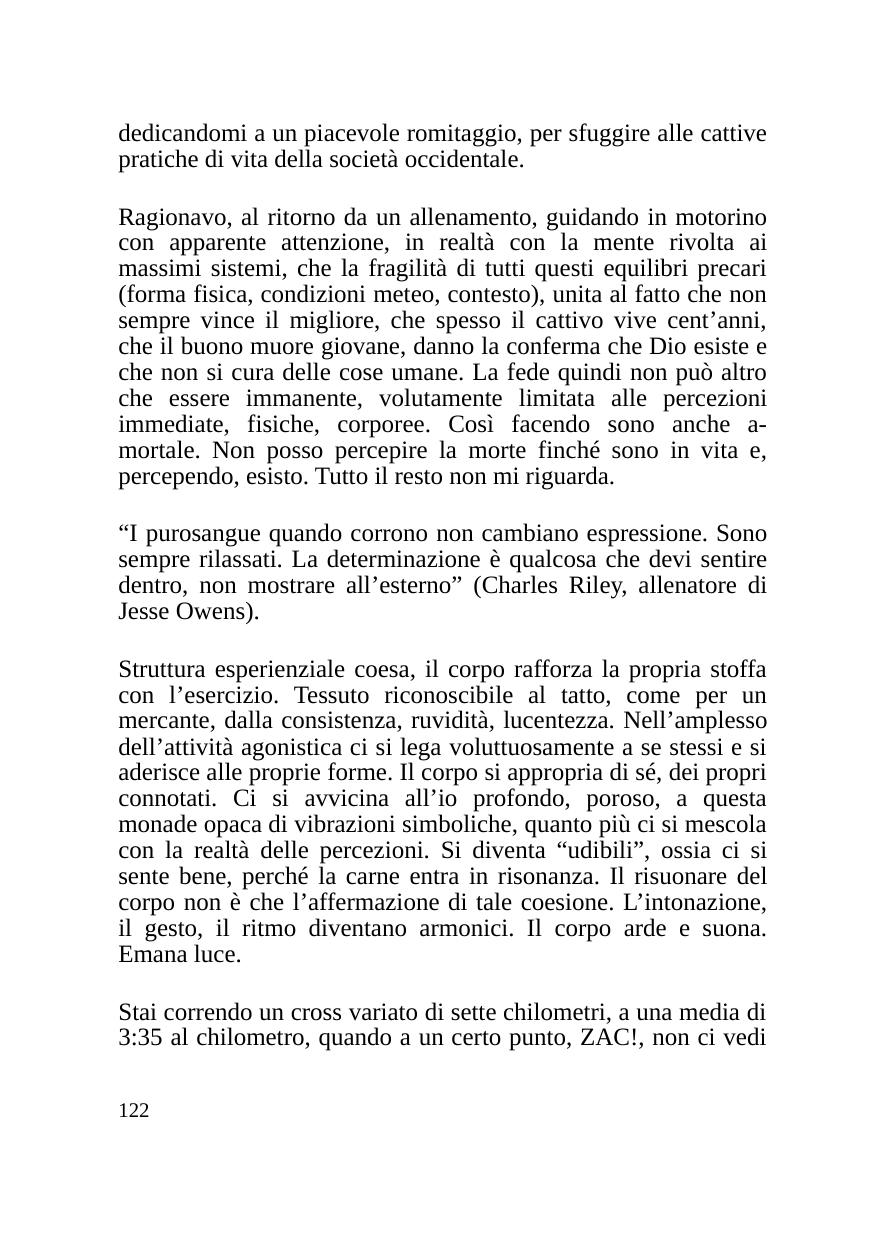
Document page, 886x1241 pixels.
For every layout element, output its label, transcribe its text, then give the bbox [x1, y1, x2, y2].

text Ragionavo, al ritorno da un allenamento, guidando in motorino con apparente attenzione, in realtà con la mente rivolta ai massimi sistemi, che la fragilità di tutti questi equilibri precari (forma fisica, condizioni meteo, contesto), unita al fatto che non sempre vince il migliore, che spesso il cattivo vive cent’anni, che il buono muore giovane, danno la conferma che Dio esiste e che non si cura delle cose umane. La fede quindi non può altro che essere immanente, volutamente limitata alle percezioni immediate, fisiche, corporee. Così facendo sono anche a-mortale. Non posso percepire la morte finché sono in vita e, percependo, esisto. Tutto il resto non mi riguarda. [118, 202, 768, 490]
text Stai correndo un cross variato di sette chilometri, a una media di 3:35 al chilometro, quando a un certo punto, ZAC!, non ci vedi [118, 997, 768, 1051]
text Struttura esperienziale coesa, il corpo rafforza la propria stoffa con l’esercizio. Tessuto riconoscibile al tatto, come per un mercante, dalla consistenza, ruvidità, lucentezza. Nell’amplesso dell’attività agonistica ci si lega voluttuosamente a se stessi e si aderisce alle proprie forme. Il corpo si appropria di sé, dei propri connotati. Ci si avvicina all’io profondo, poroso, a questa monade opaca di vibrazioni simboliche, quanto più ci si mescola con la realtà delle percezioni. Si diventa “udibili”, ossia ci si sente bene, perché la carne entra in risonanza. Il risuonare del corpo non è che l’affermazione di tale coesione. L’intonazione, il gesto, il ritmo diventano armonici. Il corpo arde e suona. Emana luce. [118, 654, 768, 968]
text “I purosangue quando corrono non cambiano espressione. Sono sempre rilassati. La determinazione è qualcosa che devi sentire dentro, non mostrare all’esterno” (Charles Riley, allenatore di Jesse Owens). [118, 518, 768, 625]
text dedicandomi a un piacevole romitaggio, per sfuggire alle cattive pratiche di vita della società occidentale. [118, 118, 768, 173]
